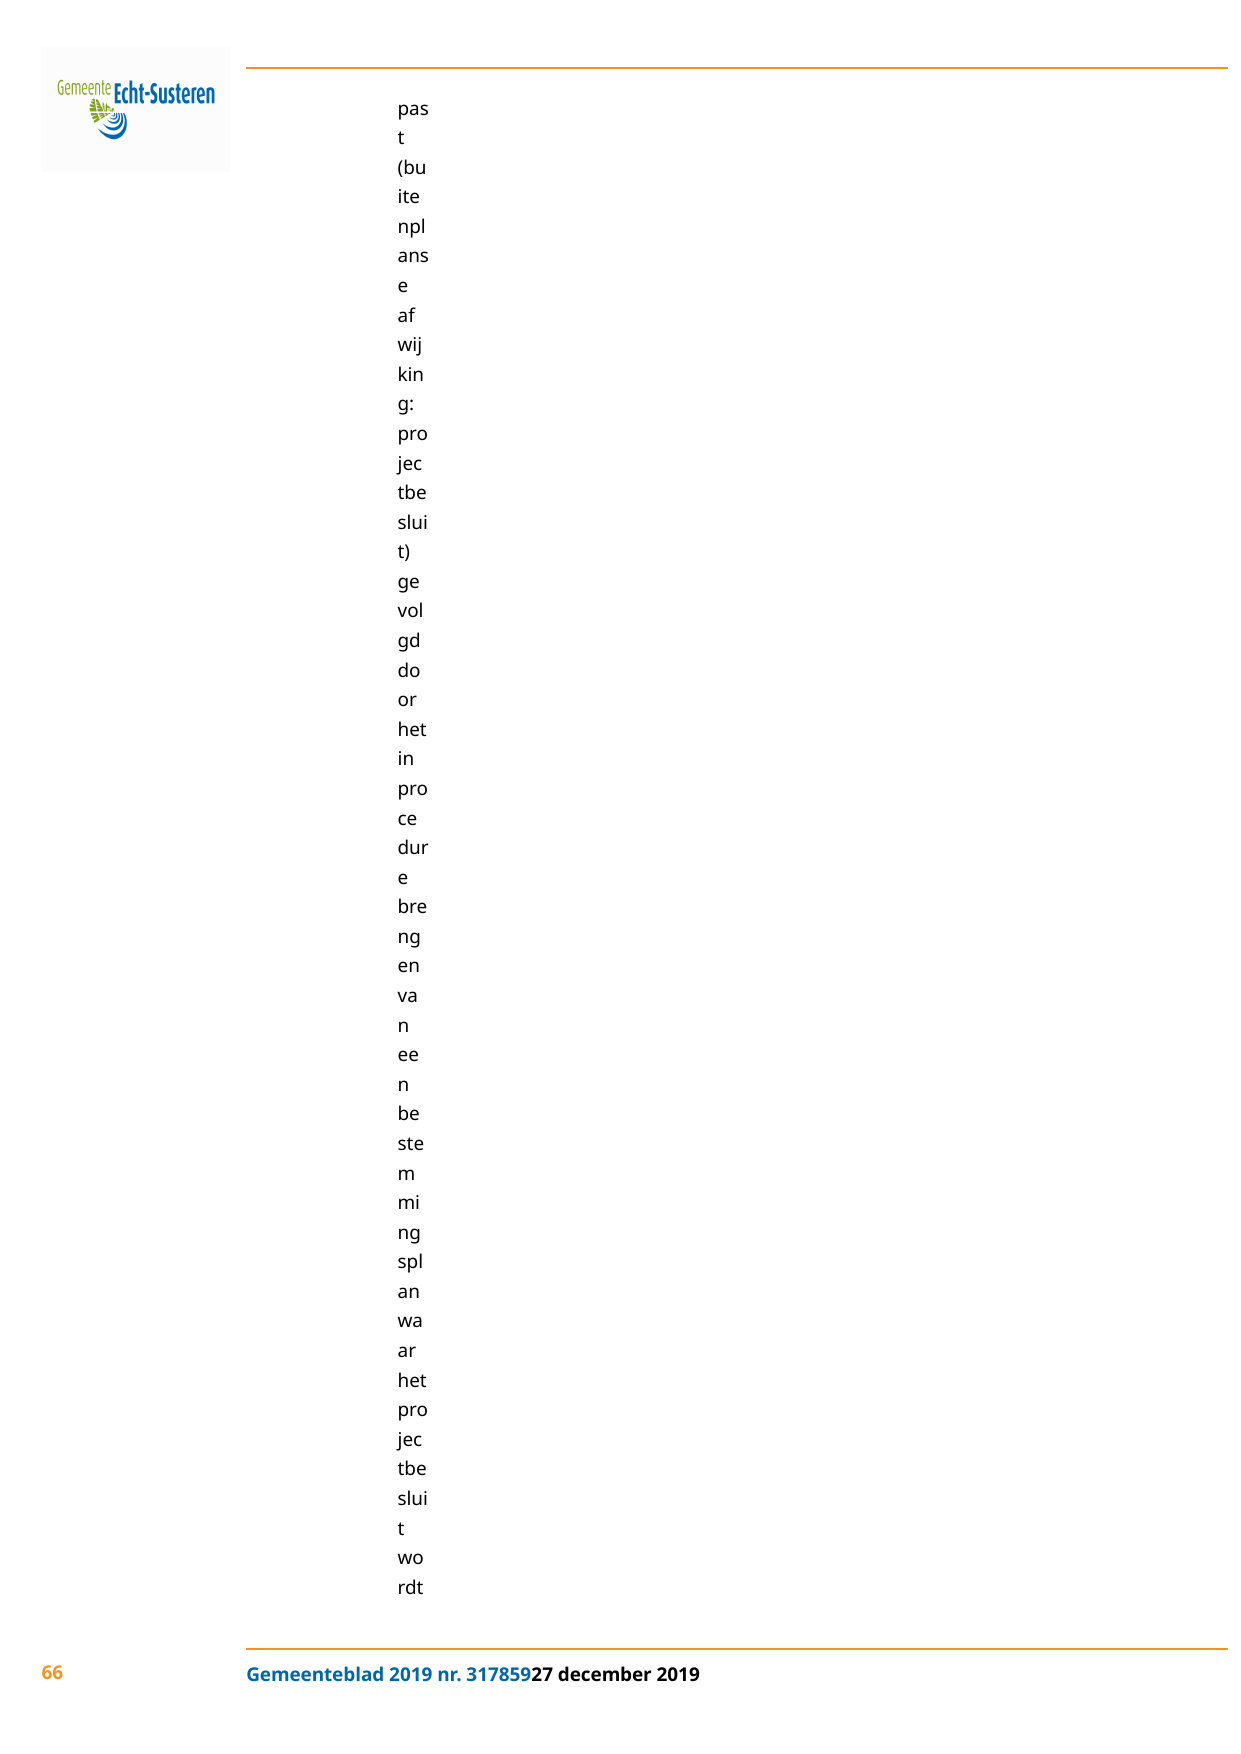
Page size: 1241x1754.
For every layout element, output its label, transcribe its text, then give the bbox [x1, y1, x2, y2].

picture [41, 47, 231, 172]
table_cell past (buitenplanse afwijking: projectbesluit) gevolgd door het in procedure brengen van een bestemmingsplan waar het projectbesluit wordt [338, 95, 429, 1600]
table_cell [519, 95, 700, 1600]
table_cell [248, 95, 338, 1600]
table_cell [429, 95, 519, 1600]
